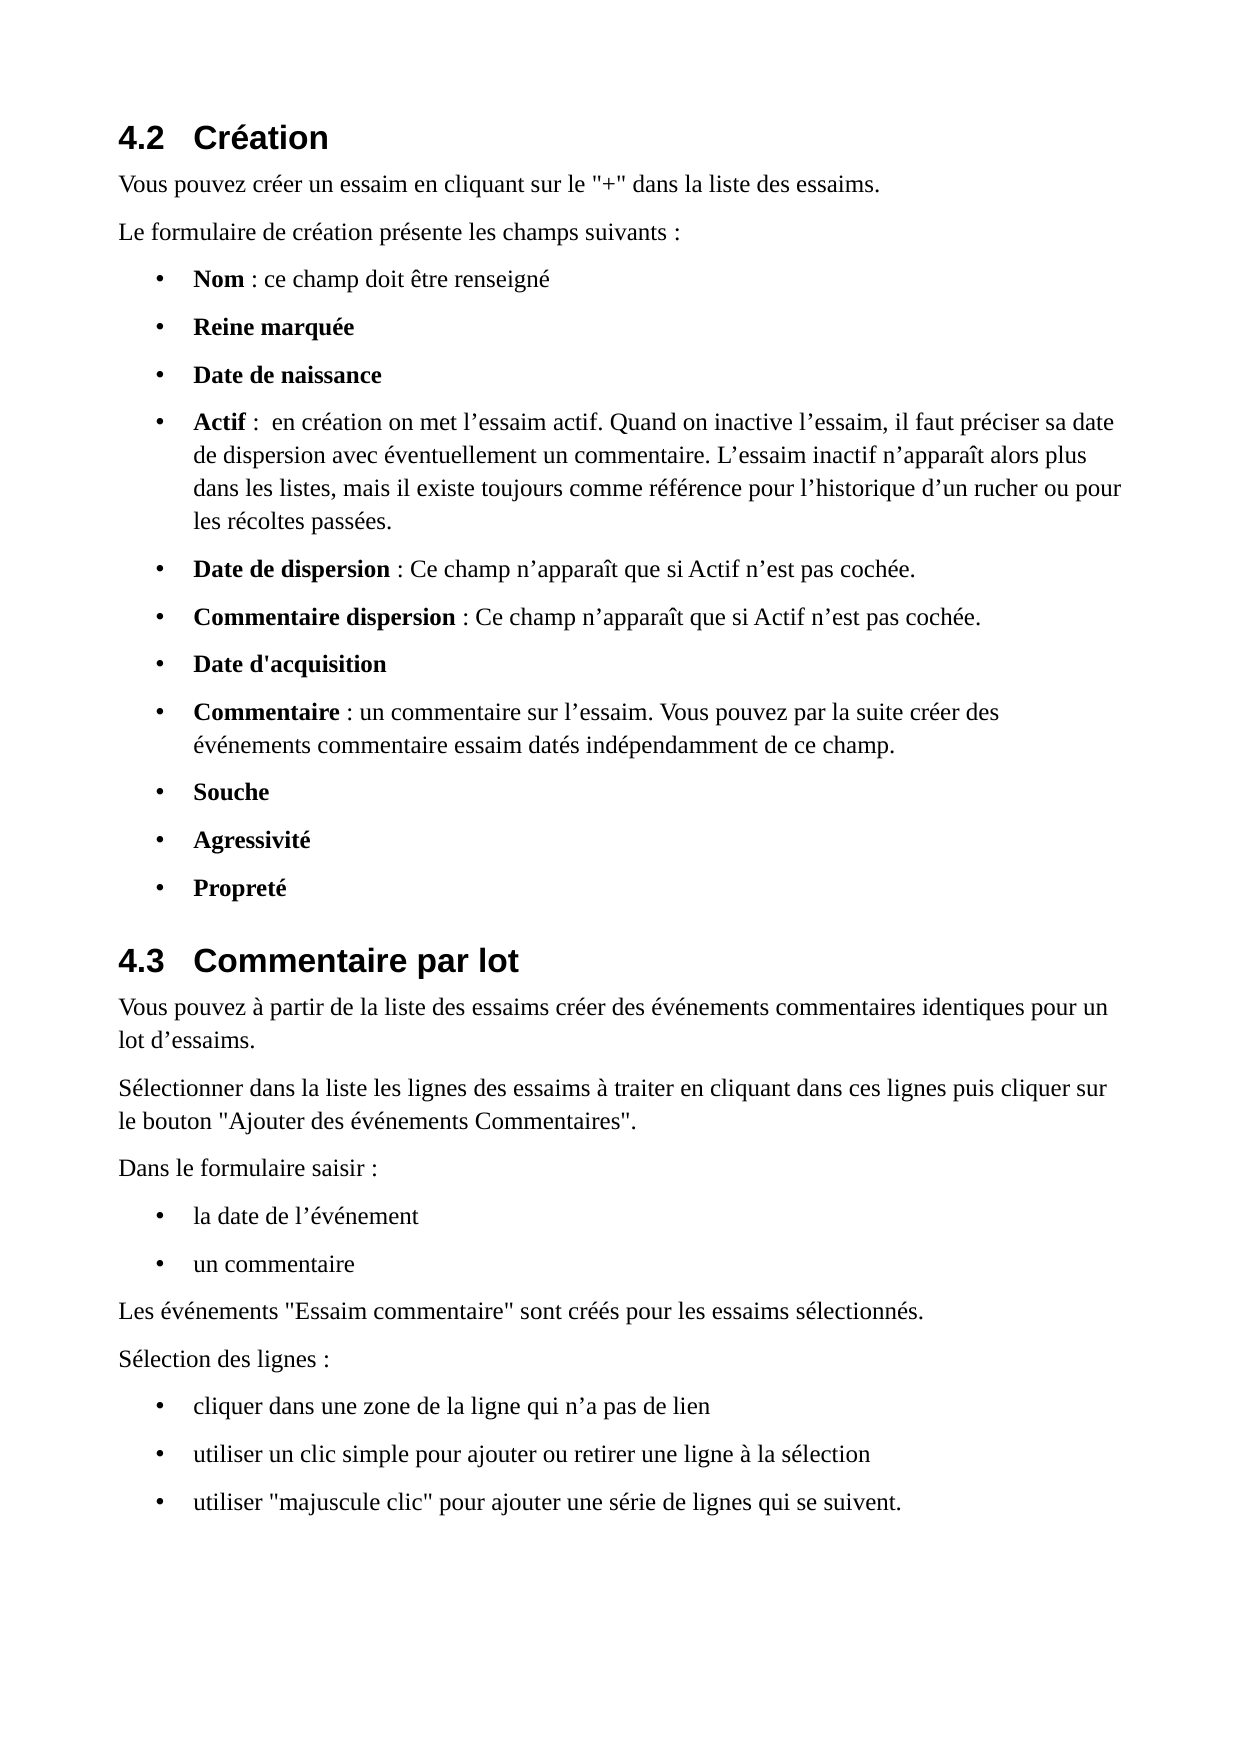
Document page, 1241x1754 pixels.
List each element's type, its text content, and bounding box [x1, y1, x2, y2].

text Dans le formulaire saisir : [118, 1153, 1122, 1182]
subtitle Commentaire par lot [118, 941, 1122, 980]
text Les événements "Essaim commentaire" sont créés pour les essaims sélectionnés. [118, 1296, 1122, 1325]
list utiliser "majuscule clic" pour ajouter une série de lignes qui se suivent. [156, 1487, 1122, 1515]
list Date d'acquisition [156, 649, 1122, 678]
list utiliser un clic simple pour ajouter ou retirer une ligne à la sélection [156, 1439, 1122, 1468]
list Souche [156, 777, 1122, 806]
text Sélection des lignes : [118, 1344, 1122, 1373]
list Commentaire dispersion : Ce champ n’apparaît que si Actif n’est pas cochée. [156, 602, 1122, 630]
list la date de l’événement [156, 1201, 1122, 1230]
text Vous pouvez à partir de la liste des essaims créer des événements commentaires identiques pour un lot d’essaims. [118, 992, 1122, 1054]
list Actif : en création on met l’essaim actif. Quand on inactive l’essaim, il faut préciser sa date de dispersion avec éventuellement un commentaire. L’essaim inactif n’apparaît alors plus dans les listes, mais il existe toujours comme référence pour l’historique d’un rucher ou pour les récoltes passées. [156, 407, 1122, 535]
list Reine marquée [156, 312, 1122, 341]
list Date de dispersion : Ce champ n’apparaît que si Actif n’est pas cochée. [156, 554, 1122, 583]
text Vous pouvez créer un essaim en cliquant sur le "+" dans la liste des essaims. [118, 169, 1122, 198]
text Le formulaire de création présente les champs suivants : [118, 217, 1122, 246]
text Sélectionner dans la liste les lignes des essaims à traiter en cliquant dans ces lignes puis cliquer sur le bouton "Ajouter des événements Commentaires". [118, 1073, 1122, 1134]
list Date de naissance [156, 360, 1122, 388]
subtitle Création [118, 118, 1122, 157]
list cliquer dans une zone de la ligne qui n’a pas de lien [156, 1391, 1122, 1420]
list Commentaire : un commentaire sur l’essaim. Vous pouvez par la suite créer des événements commentaire essaim datés indépendamment de ce champ. [156, 697, 1122, 758]
list un commentaire [156, 1249, 1122, 1277]
list Agressivité [156, 825, 1122, 854]
list Propreté [156, 873, 1122, 901]
list Nom : ce champ doit être renseigné [156, 264, 1122, 293]
